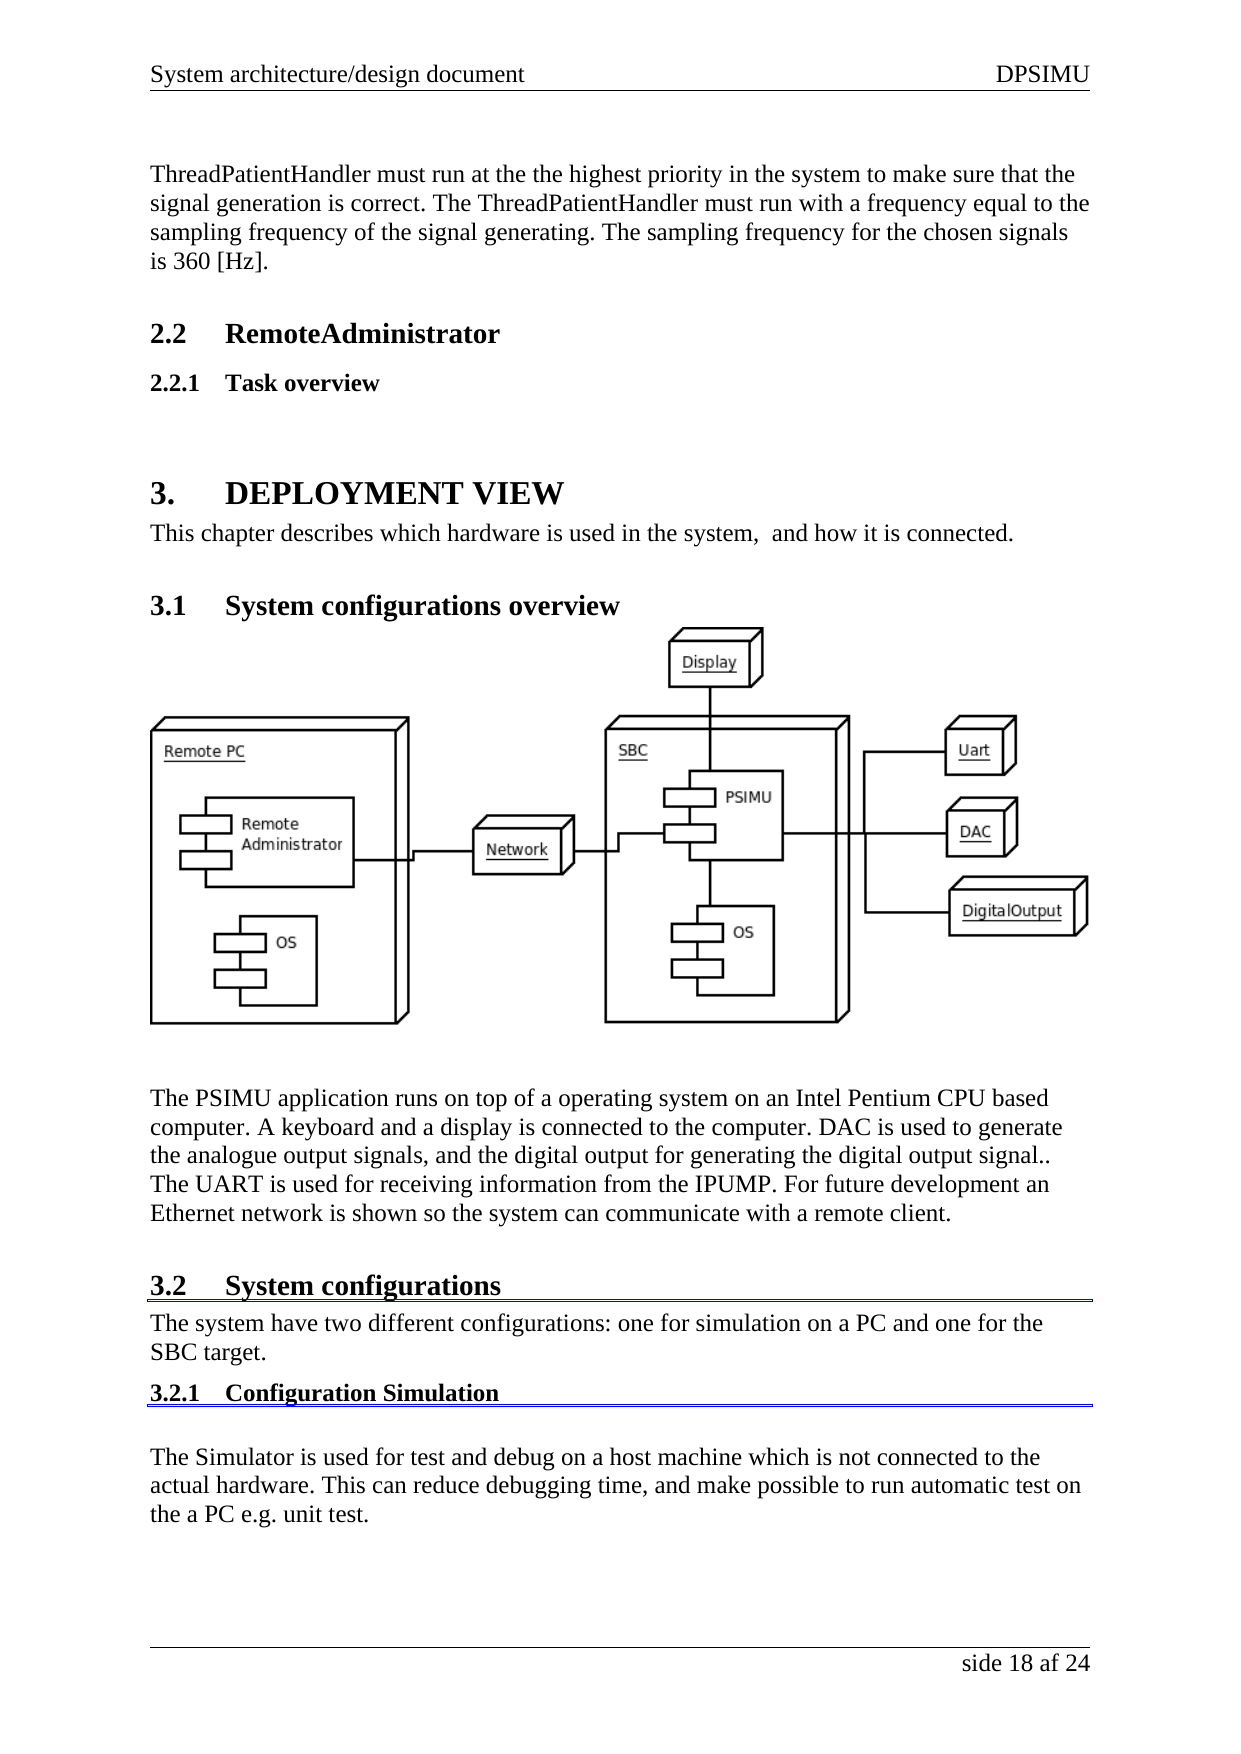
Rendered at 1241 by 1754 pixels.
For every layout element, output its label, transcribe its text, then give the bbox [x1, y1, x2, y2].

subtitle System configurations overview [150, 588, 1090, 621]
text The Simulator is used for test and debug on a host machine which is not connected to the actual hardware. This can reduce debugging time, and make possible to run automatic test on the a PC e.g. unit test. [150, 1442, 1090, 1528]
subtitle RemoteAdministrator [150, 316, 1090, 349]
subtitle System configurations [150, 1268, 1090, 1299]
text This chapter describes which hardware is used in the system, and how it is connected. [150, 518, 1090, 546]
subtitle Deployment View [150, 473, 1090, 511]
subtitle Configuration Simulation [150, 1378, 1090, 1404]
picture [150, 627, 1090, 1026]
text The PSIMU application runs on top of a operating system on an Intel Pentium CPU based computer. A keyboard and a display is connected to the computer. DAC is used to generate the analogue output signals, and the digital output for generating the digital output signal.. The UART is used for receiving information from the IPUMP. For future development an Ethernet network is shown so the system can communicate with a remote client. [150, 1083, 1090, 1227]
text The system have two different configurations: one for simulation on a PC and one for the SBC target. [150, 1308, 1090, 1365]
subtitle Task overview [150, 368, 1090, 397]
text ThreadPatientHandler must run at the the highest priority in the system to make sure that the signal generation is correct. The ThreadPatientHandler must run with a frequency equal to the sampling frequency of the signal generating. The sampling frequency for the chosen signals is 360 [Hz]. [150, 159, 1090, 274]
